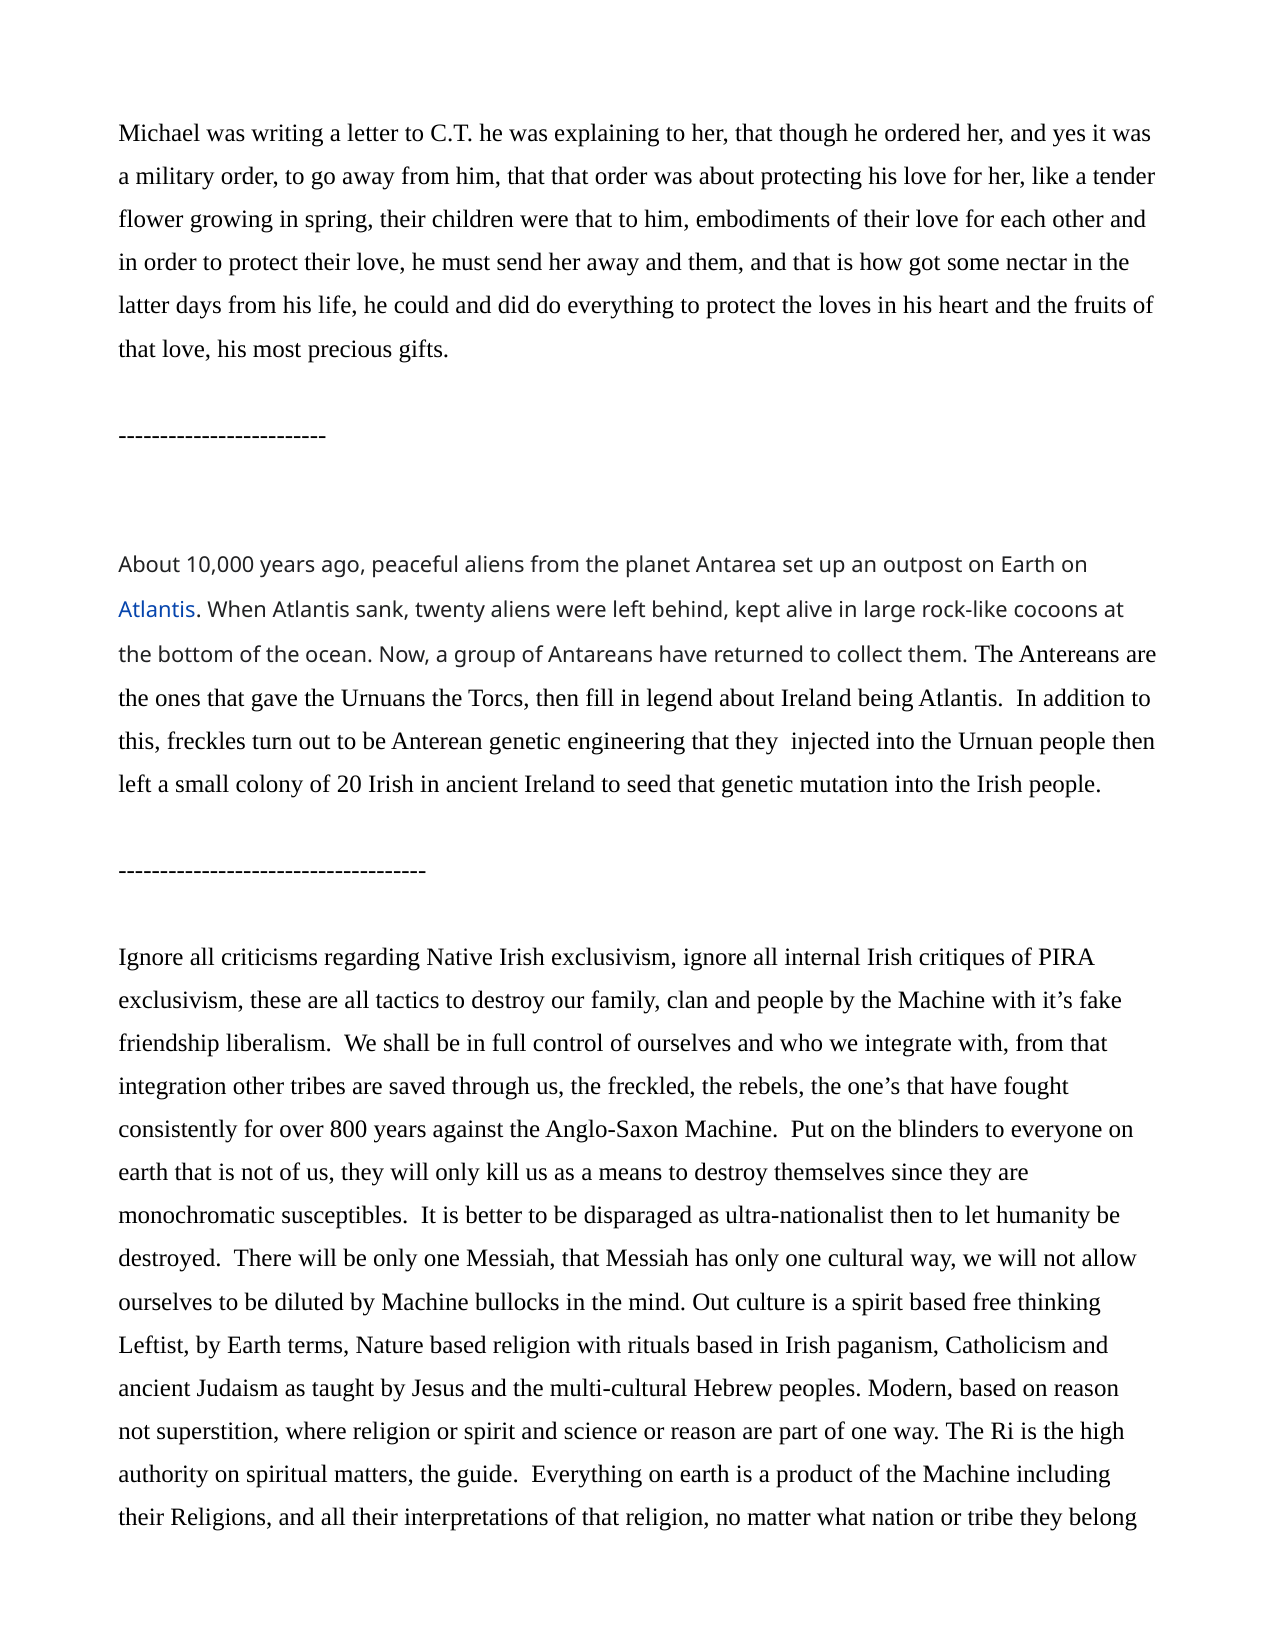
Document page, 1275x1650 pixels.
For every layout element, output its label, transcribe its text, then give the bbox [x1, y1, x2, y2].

text Michael was writing a letter to C.T. he was explaining to her, that though he ordered her, and yes it was a military order, to go away from him, that that order was about protecting his love for her, like a tender flower growing in spring, their children were that to him, embodiments of their love for each other and in order to protect their love, he must send her away and them, and that is how got some nectar in the latter days from his life, he could and did do everything to protect the loves in his heart and the fruits of that love, his most precious gifts. [118, 118, 1157, 362]
text About 10,000 years ago, peaceful aliens from the planet Antarea set up an outpost on Earth on Atlantis. When Atlantis sank, twenty aliens were left behind, kept alive in large rock-like cocoons at the bottom of the ocean. Now, a group of Antareans have returned to collect them. The Antereans are the ones that gave the Urnuans the Torcs, then fill in legend about Ireland being Atlantis. In addition to this, freckles turn out to be Anterean genetic engineering that they injected into the Urnuan people then left a small colony of 20 Irish in ancient Ireland to seed that genetic mutation into the Irish people. [118, 549, 1157, 798]
text ------------------------------------- [118, 855, 1157, 884]
text Ignore all criticisms regarding Native Irish exclusivism, ignore all internal Irish critiques of PIRA exclusivism, these are all tactics to destroy our family, clan and people by the Machine with it’s fake friendship liberalism. We shall be in full control of ourselves and who we integrate with, from that integration other tribes are saved through us, the freckled, the rebels, the one’s that have fought consistently for over 800 years against the Anglo-Saxon Machine. Put on the blinders to everyone on earth that is not of us, they will only kill us as a means to destroy themselves since they are monochromatic susceptibles. It is better to be disparaged as ultra-nationalist then to let humanity be destroyed. There will be only one Messiah, that Messiah has only one cultural way, we will not allow ourselves to be diluted by Machine bullocks in the mind. Out culture is a spirit based free thinking Leftist, by Earth terms, Nature based religion with rituals based in Irish paganism, Catholicism and ancient Judaism as taught by Jesus and the multi-cultural Hebrew peoples. Modern, based on reason not superstition, where religion or spirit and science or reason are part of one way. The Ri is the high authority on spiritual matters, the guide. Everything on earth is a product of the Machine including their Religions, and all their interpretations of that religion, no matter what nation or tribe they belong [118, 942, 1157, 1531]
text ------------------------- [118, 420, 1157, 449]
